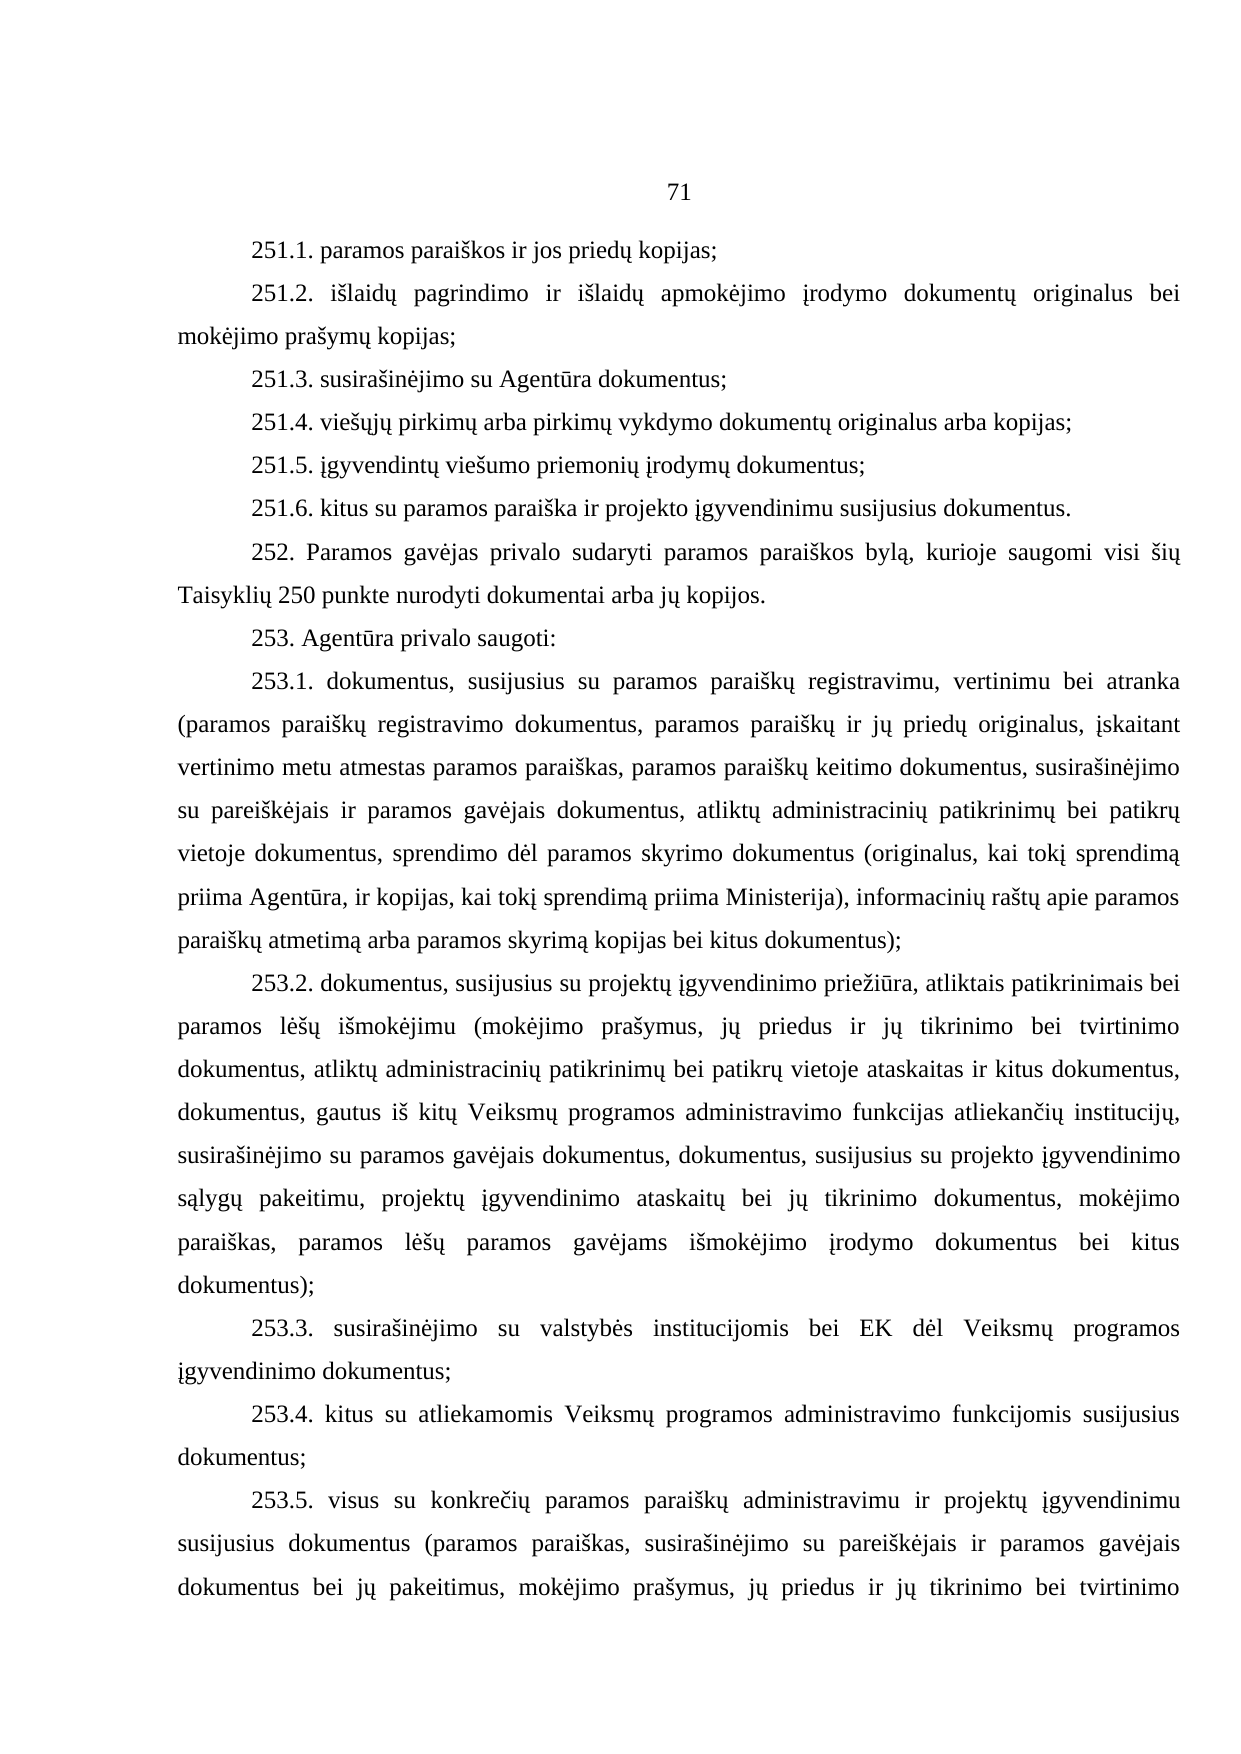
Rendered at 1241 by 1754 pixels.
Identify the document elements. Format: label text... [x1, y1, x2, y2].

text 253.1. dokumentus, susijusius su paramos paraiškų registravimu, vertinimu bei atranka (paramos paraiškų registravimo dokumentus, paramos paraiškų ir jų priedų originalus, įskaitant vertinimo metu atmestas paramos paraiškas, paramos paraiškų keitimo dokumentus, susirašinėjimo su pareiškėjais ir paramos gavėjais dokumentus, atliktų administracinių patikrinimų bei patikrų vietoje dokumentus, sprendimo dėl paramos skyrimo dokumentus (originalus, kai tokį sprendimą priima Agentūra, ir kopijas, kai tokį sprendimą priima Ministerija), informacinių raštų apie paramos paraiškų atmetimą arba paramos skyrimą kopijas bei kitus dokumentus); [177, 666, 1181, 953]
text 252. Paramos gavėjas privalo sudaryti paramos paraiškos bylą, kurioje saugomi visi šių Taisyklių 250 punkte nurodyti dokumentai arba jų kopijos. [177, 537, 1181, 608]
text 253. Agentūra privalo saugoti: [177, 623, 1181, 652]
text 253.5. visus su konkrečių paramos paraiškų administravimu ir projektų įgyvendinimu susijusius dokumentus (paramos paraiškas, susirašinėjimo su pareiškėjais ir paramos gavėjais dokumentus bei jų pakeitimus, mokėjimo prašymus, jų priedus ir jų tikrinimo bei tvirtinimo [177, 1485, 1181, 1600]
text 251.5. įgyvendintų viešumo priemonių įrodymų dokumentus; [177, 450, 1181, 479]
text 251.2. išlaidų pagrindimo ir išlaidų apmokėjimo įrodymo dokumentų originalus bei mokėjimo prašymų kopijas; [177, 278, 1181, 350]
text 253.2. dokumentus, susijusius su projektų įgyvendinimo priežiūra, atliktais patikrinimais bei paramos lėšų išmokėjimu (mokėjimo prašymus, jų priedus ir jų tikrinimo bei tvirtinimo dokumentus, atliktų administracinių patikrinimų bei patikrų vietoje ataskaitas ir kitus dokumentus, dokumentus, gautus iš kitų Veiksmų programos administravimo funkcijas atliekančių institucijų, susirašinėjimo su paramos gavėjais dokumentus, dokumentus, susijusius su projekto įgyvendinimo sąlygų pakeitimu, projektų įgyvendinimo ataskaitų bei jų tikrinimo dokumentus, mokėjimo paraiškas, paramos lėšų paramos gavėjams išmokėjimo įrodymo dokumentus bei kitus dokumentus); [177, 968, 1181, 1298]
text 251.1. paramos paraiškos ir jos priedų kopijas; [177, 235, 1181, 263]
text 253.4. kitus su atliekamomis Veiksmų programos administravimo funkcijomis susijusius dokumentus; [177, 1399, 1181, 1471]
text 251.4. viešųjų pirkimų arba pirkimų vykdymo dokumentų originalus arba kopijas; [177, 407, 1181, 436]
text 251.6. kitus su paramos paraiška ir projekto įgyvendinimu susijusius dokumentus. [177, 493, 1181, 522]
text 251.3. susirašinėjimo su Agentūra dokumentus; [177, 364, 1181, 393]
text 253.3. susirašinėjimo su valstybės institucijomis bei EK dėl Veiksmų programos įgyvendinimo dokumentus; [177, 1313, 1181, 1385]
